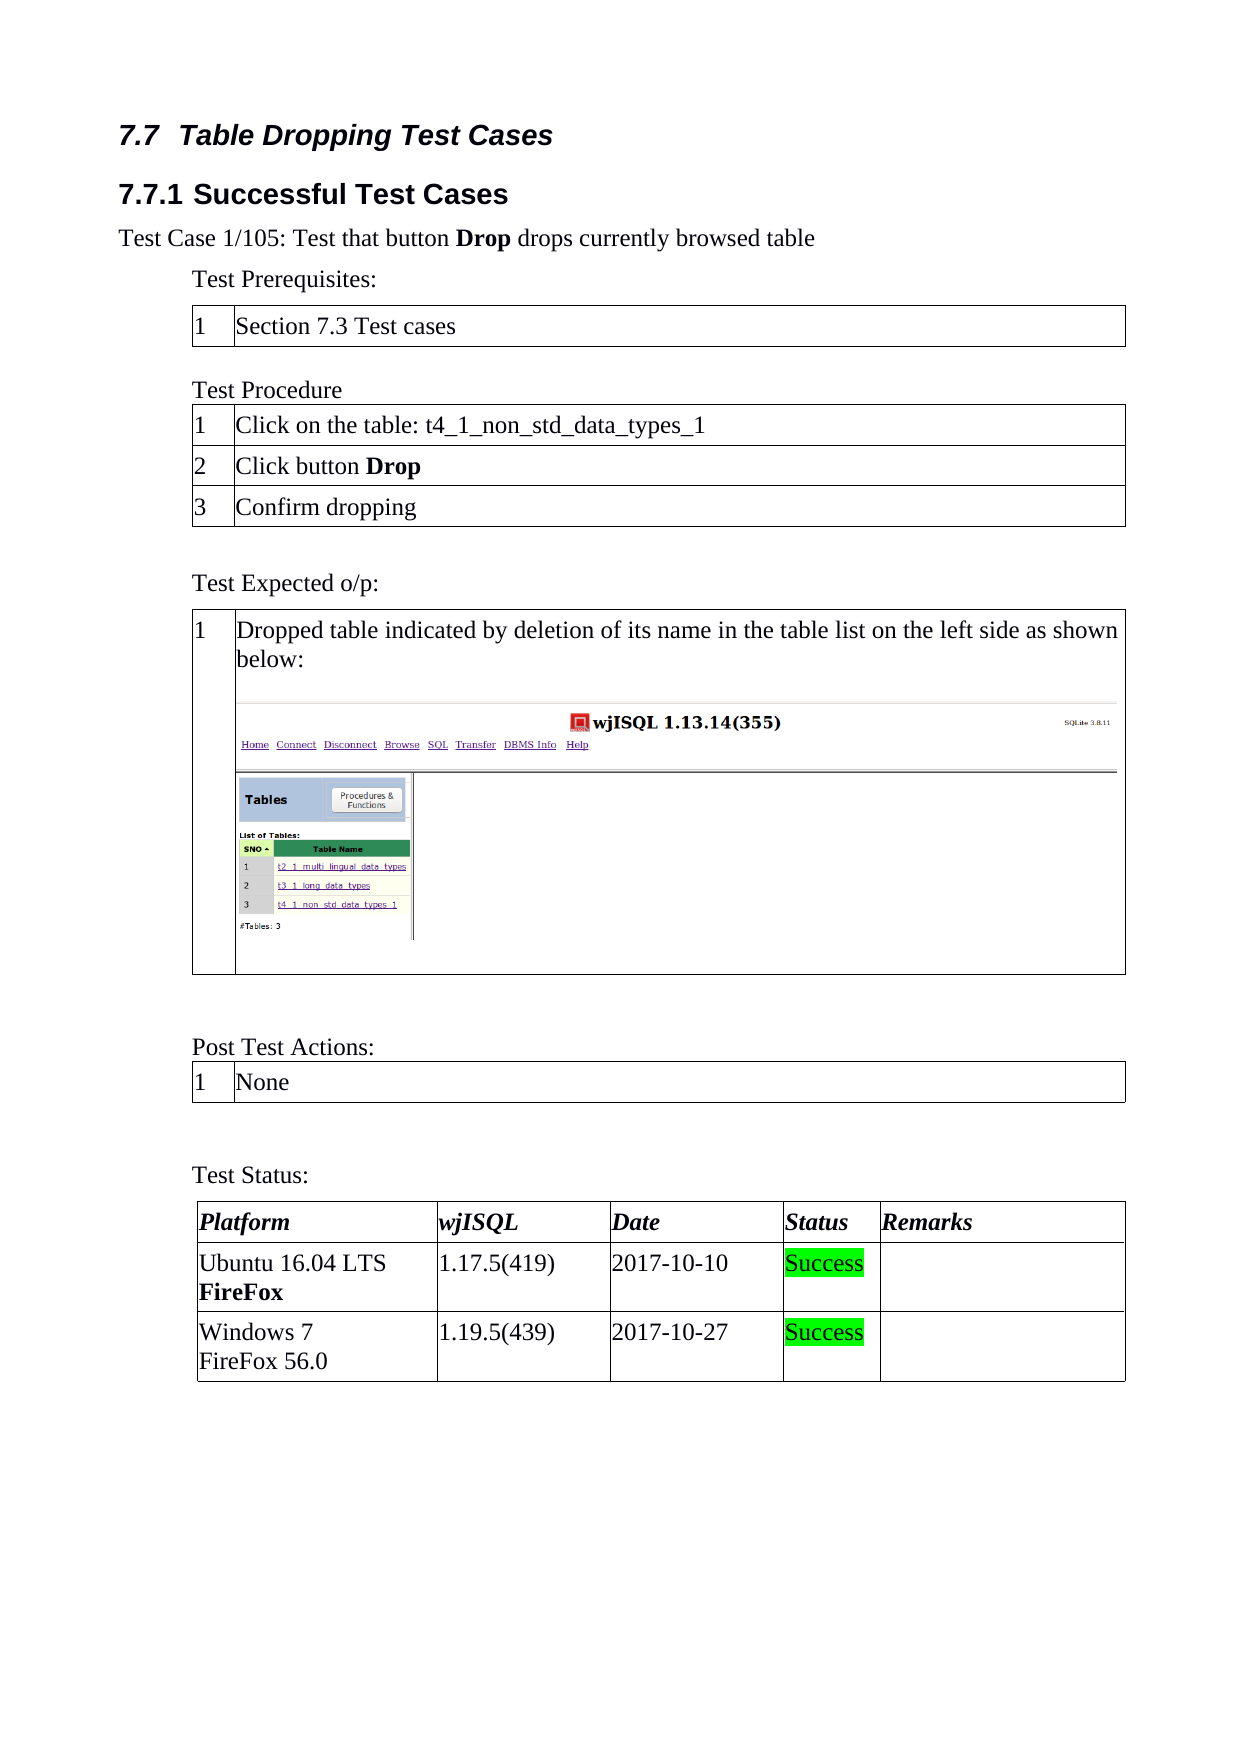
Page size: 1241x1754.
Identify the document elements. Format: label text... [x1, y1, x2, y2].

table_cell 2017-10-10 [611, 1243, 783, 1311]
table_header Click on the table: t4_1_non_std_data_types_1 [235, 405, 1125, 445]
text Test Case 1/105: Test that button Drop drops currently browsed table [118, 223, 1122, 251]
table_cell 1.19.5(439) [438, 1312, 610, 1381]
table_header 1 [193, 405, 234, 445]
table_header Section 7.3 Test cases [235, 306, 1125, 346]
text Test Procedure [118, 375, 1122, 404]
table_cell Success [784, 1312, 880, 1381]
table_header Dropped table indicated by deletion of its name in the table list on the left side as shown below: [236, 610, 1125, 974]
table_header Platform [198, 1202, 437, 1242]
table_cell [881, 1311, 1125, 1381]
table_cell Confirm dropping [235, 486, 1125, 526]
table_header wjISQL [438, 1202, 610, 1242]
table_cell 2 [193, 446, 234, 485]
text Post Test Actions: [118, 1032, 1122, 1061]
subtitle Table Dropping Test Cases [118, 118, 1122, 152]
table_cell Windows 7 FireFox 56.0 [198, 1312, 437, 1381]
text Test Expected o/p: [118, 568, 1122, 597]
table_header 1 [193, 610, 235, 974]
table_header Status [784, 1202, 880, 1242]
table_header None [235, 1062, 1125, 1102]
table_cell [881, 1242, 1125, 1311]
table_cell 3 [193, 486, 234, 526]
table_cell 1.17.5(419) [438, 1243, 610, 1311]
table_header Remarks [881, 1202, 1125, 1242]
text Test Status: [118, 1160, 1122, 1188]
table_cell Click button Drop [235, 446, 1125, 485]
table_cell Ubuntu 16.04 LTS FireFox [198, 1243, 437, 1311]
table_header 1 [193, 1062, 234, 1102]
table_cell 2017-10-27 [611, 1312, 783, 1381]
table_header 1 [193, 306, 234, 346]
table_cell Success [784, 1243, 880, 1311]
table_header Date [611, 1202, 783, 1242]
picture [236, 701, 1117, 940]
text Test Prerequisites: [118, 264, 1122, 293]
subtitle Successful Test Cases [118, 177, 1122, 210]
